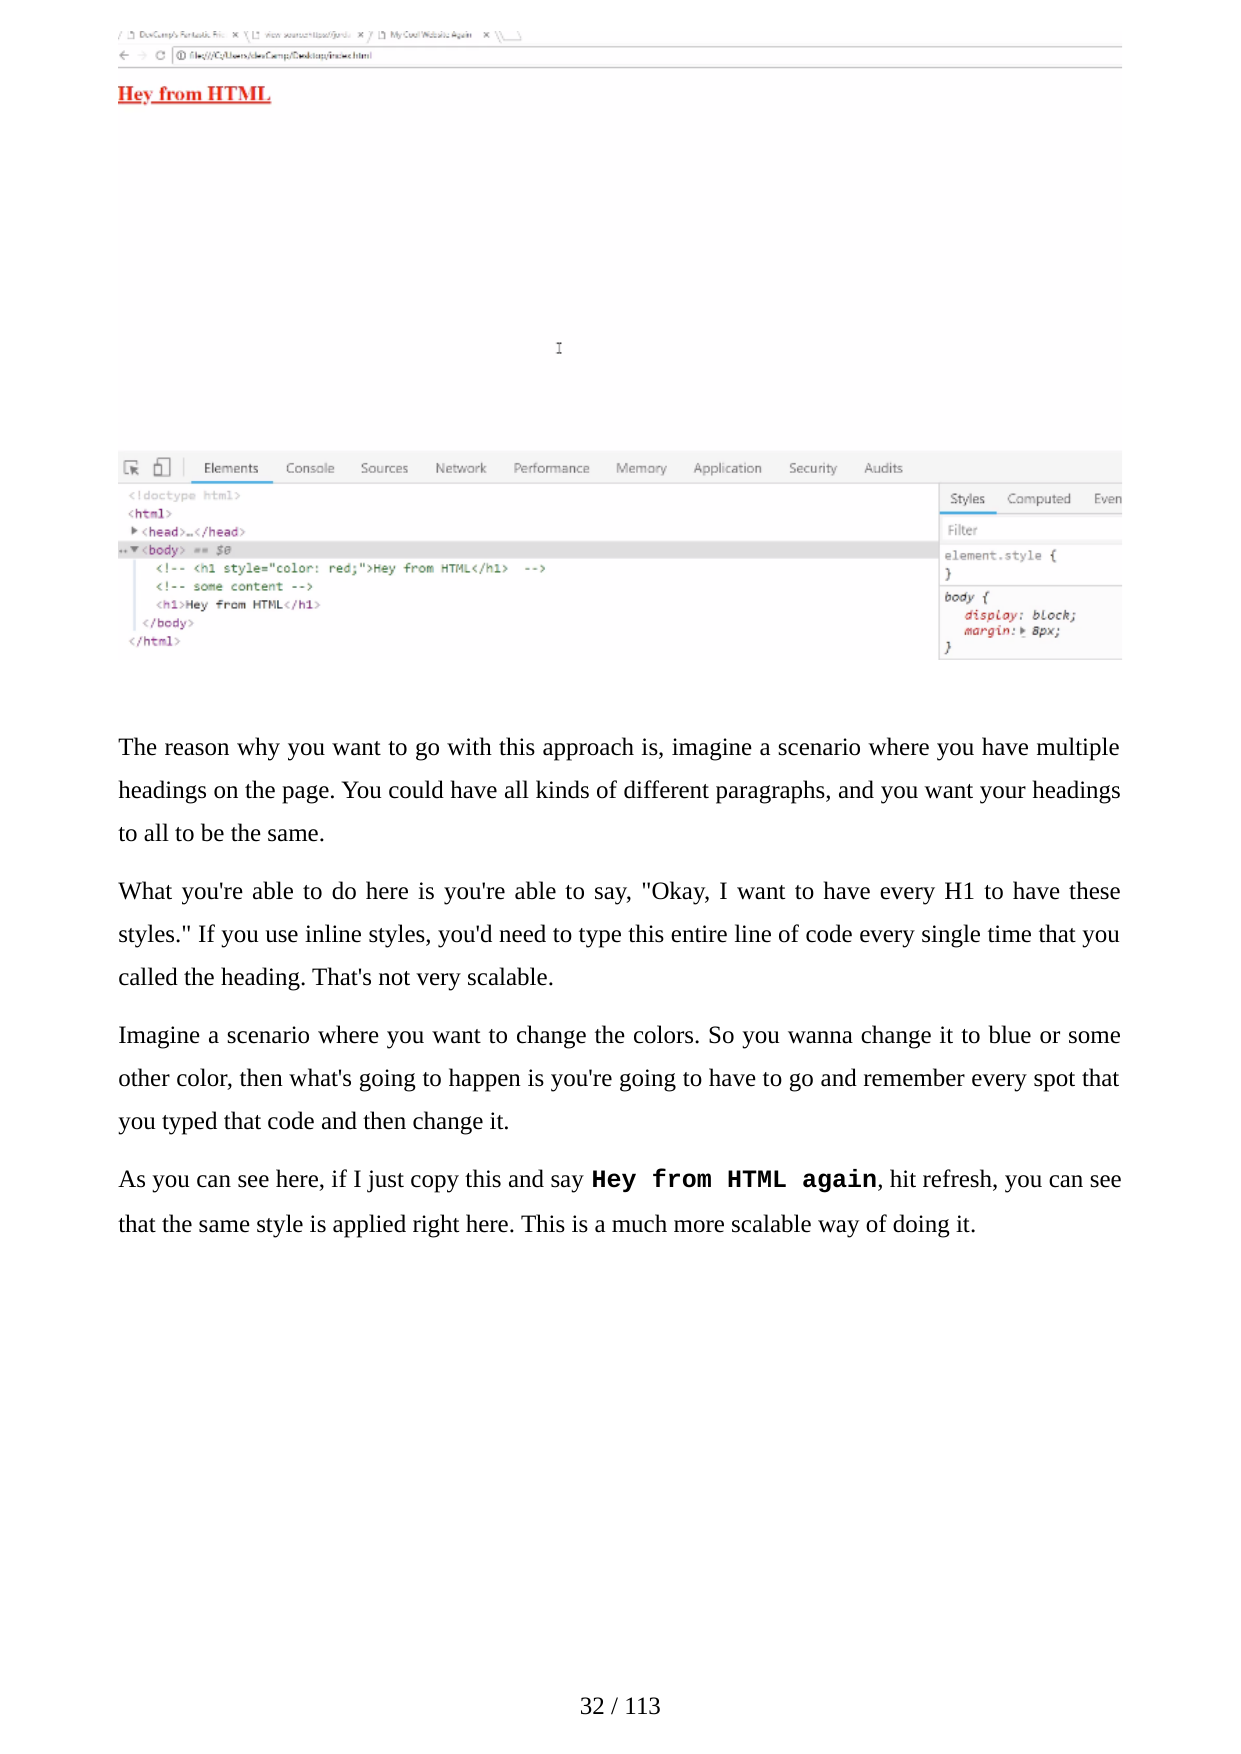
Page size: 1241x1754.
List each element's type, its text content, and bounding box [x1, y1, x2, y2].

picture [118, 31, 1123, 660]
text What you're able to do here is you're able to say, "Okay, I want to have every H1 to have these styles." If you use inline styles, you'd need to type this entire line of code every single time that you called the heading. That's not very scalable. [118, 876, 1122, 991]
text The reason why you want to go with this approach is, imagine a scenario where you have multiple headings on the page. You could have all kinds of different paragraphs, and you want your headings to all to be the same. [118, 732, 1122, 847]
text As you can see here, if I just copy this and say Hey from HTML again, hit refresh, you can see that the same style is applied right here. This is a much more scalable way of doing it. [118, 1164, 1122, 1238]
text Imagine a scenario where you want to change the colors. So you wanna change it to blue or some other color, then what's going to happen is you're going to have to go and remember every spot that you typed that code and then change it. [118, 1020, 1122, 1135]
